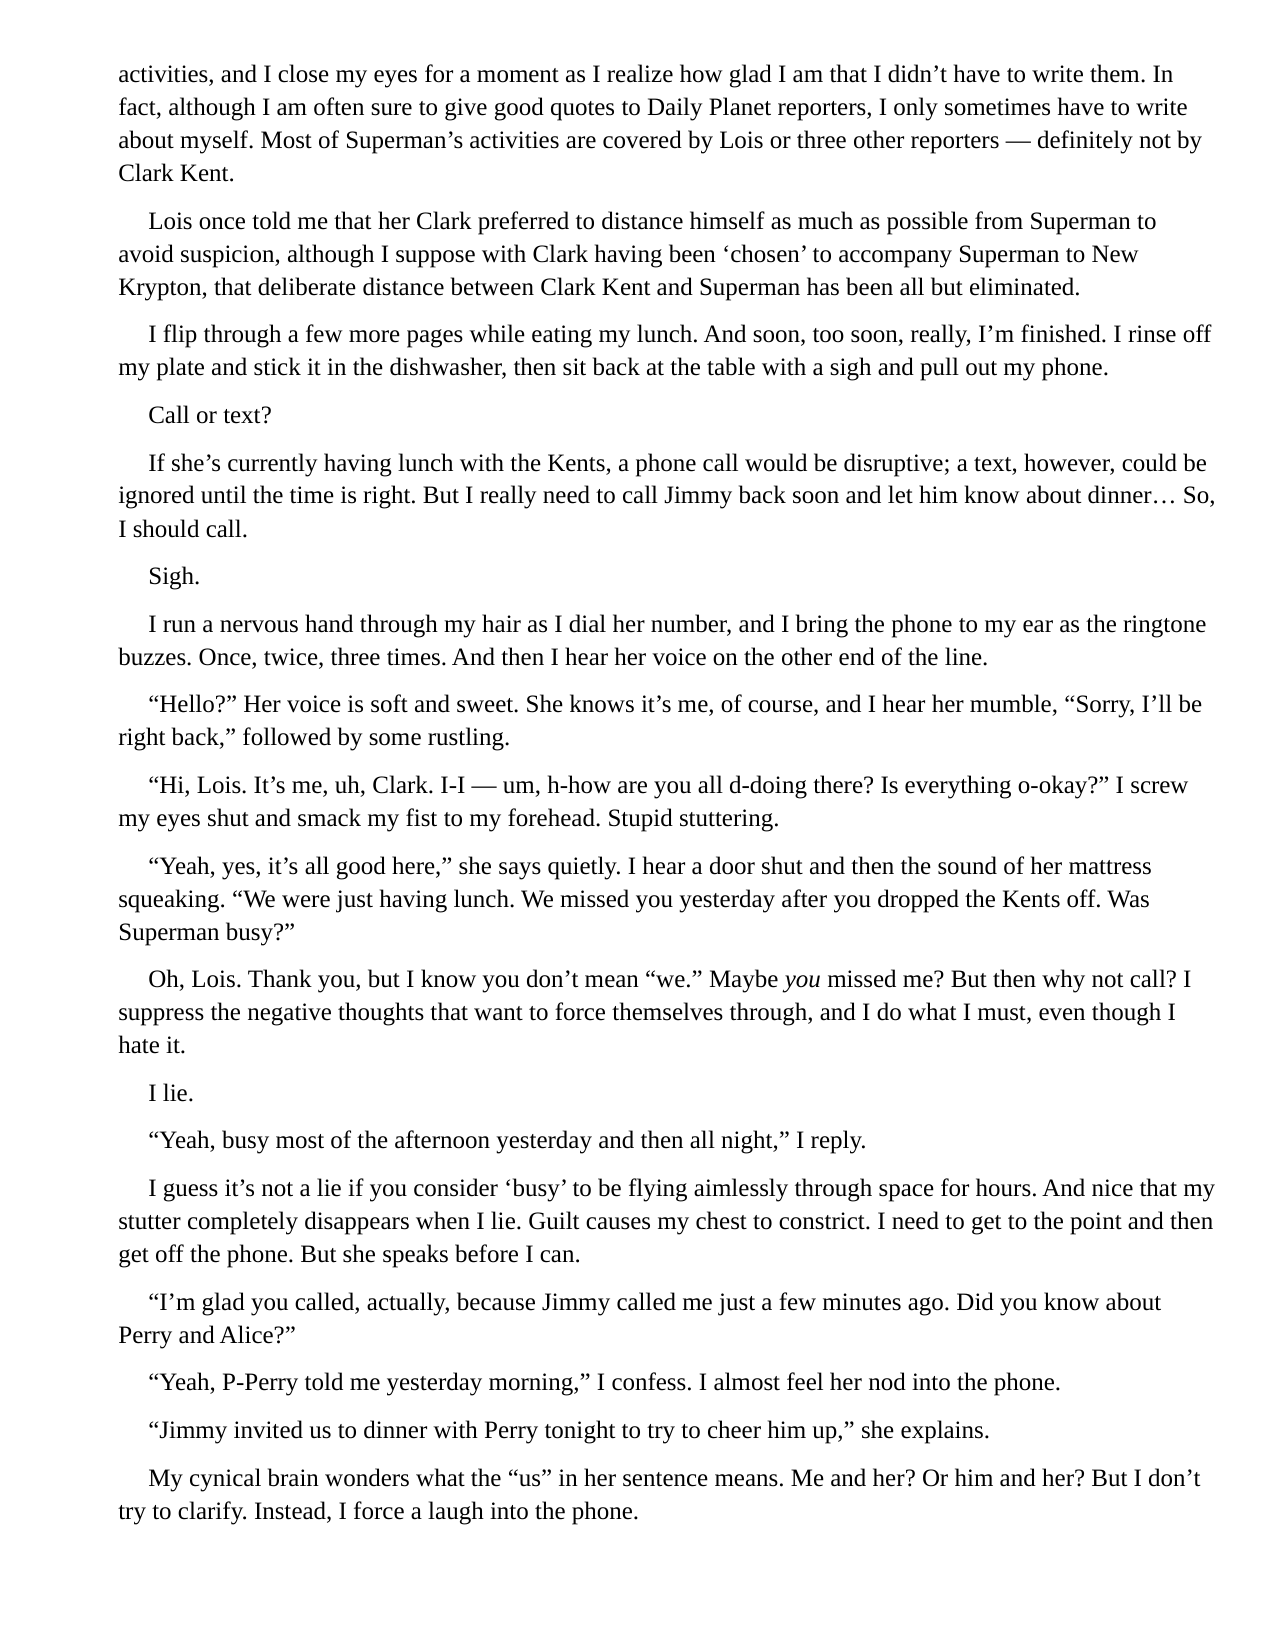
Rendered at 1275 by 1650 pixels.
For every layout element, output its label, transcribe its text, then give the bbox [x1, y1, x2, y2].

text Sigh. [118, 561, 1216, 590]
text Oh, Lois. Thank you, but I know you don’t mean “we.” Maybe you missed me? But then why not call? I suppress the negative thoughts that want to force themselves through, and I do what I must, even though I hate it. [118, 964, 1216, 1059]
text I lie. [118, 1078, 1216, 1107]
text I run a nervous hand through my hair as I dial her number, and I bring the phone to my ear as the ringtone buzzes. Once, twice, three times. And then I hear her voice on the other end of the line. [118, 609, 1216, 671]
text My cynical brain wonders what the “us” in her sentence means. Me and her? Or him and her? But I don’t try to clarify. Instead, I force a laugh into the phone. [118, 1463, 1216, 1524]
text “Jimmy invited us to dinner with Perry tonight to try to cheer him up,” she explains. [118, 1415, 1216, 1444]
text Call or text? [118, 400, 1216, 429]
text If she’s currently having lunch with the Kents, a phone call would be disruptive; a text, however, could be ignored until the time is right. But I really need to call Jimmy back soon and let him know about dinner… So, I should call. [118, 448, 1216, 542]
text Lois once told me that her Clark preferred to distance himself as much as possible from Superman to avoid suspicion, although I suppose with Clark having been ‘chosen’ to accompany Superman to New Krypton, that deliberate distance between Clark Kent and Superman has been all but eliminated. [118, 206, 1216, 301]
text “Hello?” Her voice is soft and sweet. She knows it’s me, of course, and I hear her mumble, “Sorry, I’ll be right back,” followed by some rustling. [118, 689, 1216, 751]
text “Yeah, busy most of the afternoon yesterday and then all night,” I reply. [118, 1126, 1216, 1154]
text “I’m glad you called, actually, because Jimmy called me just a few minutes ago. Did you know about Perry and Alice?” [118, 1287, 1216, 1349]
text I flip through a few more pages while eating my lunch. And soon, too soon, really, I’m finished. I rinse off my plate and stick it in the dishwasher, then sit back at the table with a sigh and pull out my phone. [118, 319, 1216, 381]
text “Yeah, yes, it’s all good here,” she says quietly. I hear a door shut and then the sound of her mattress squeaking. “We were just having lunch. We missed you yesterday after you dropped the Kents off. Was Superman busy?” [118, 851, 1216, 946]
text activities, and I close my eyes for a moment as I realize how glad I am that I didn’t have to write them. In fact, although I am often sure to give good quotes to Daily Planet reporters, I only sometimes have to write about myself. Most of Superman’s activities are covered by Lois or three other reporters — definitely not by Clark Kent. [118, 59, 1216, 187]
text “Hi, Lois. It’s me, uh, Clark. I-I — um, h-how are you all d-doing there? Is everything o-okay?” I screw my eyes shut and smack my fist to my forehead. Stupid stuttering. [118, 770, 1216, 832]
text I guess it’s not a lie if you consider ‘busy’ to be flying aimlessly through space for hours. And nice that my stutter completely disappears when I lie. Guilt causes my chest to constrict. I need to get to the point and then get off the phone. But she speaks before I can. [118, 1173, 1216, 1268]
text “Yeah, P-Perry told me yesterday morning,” I confess. I almost feel her nod into the phone. [118, 1367, 1216, 1396]
